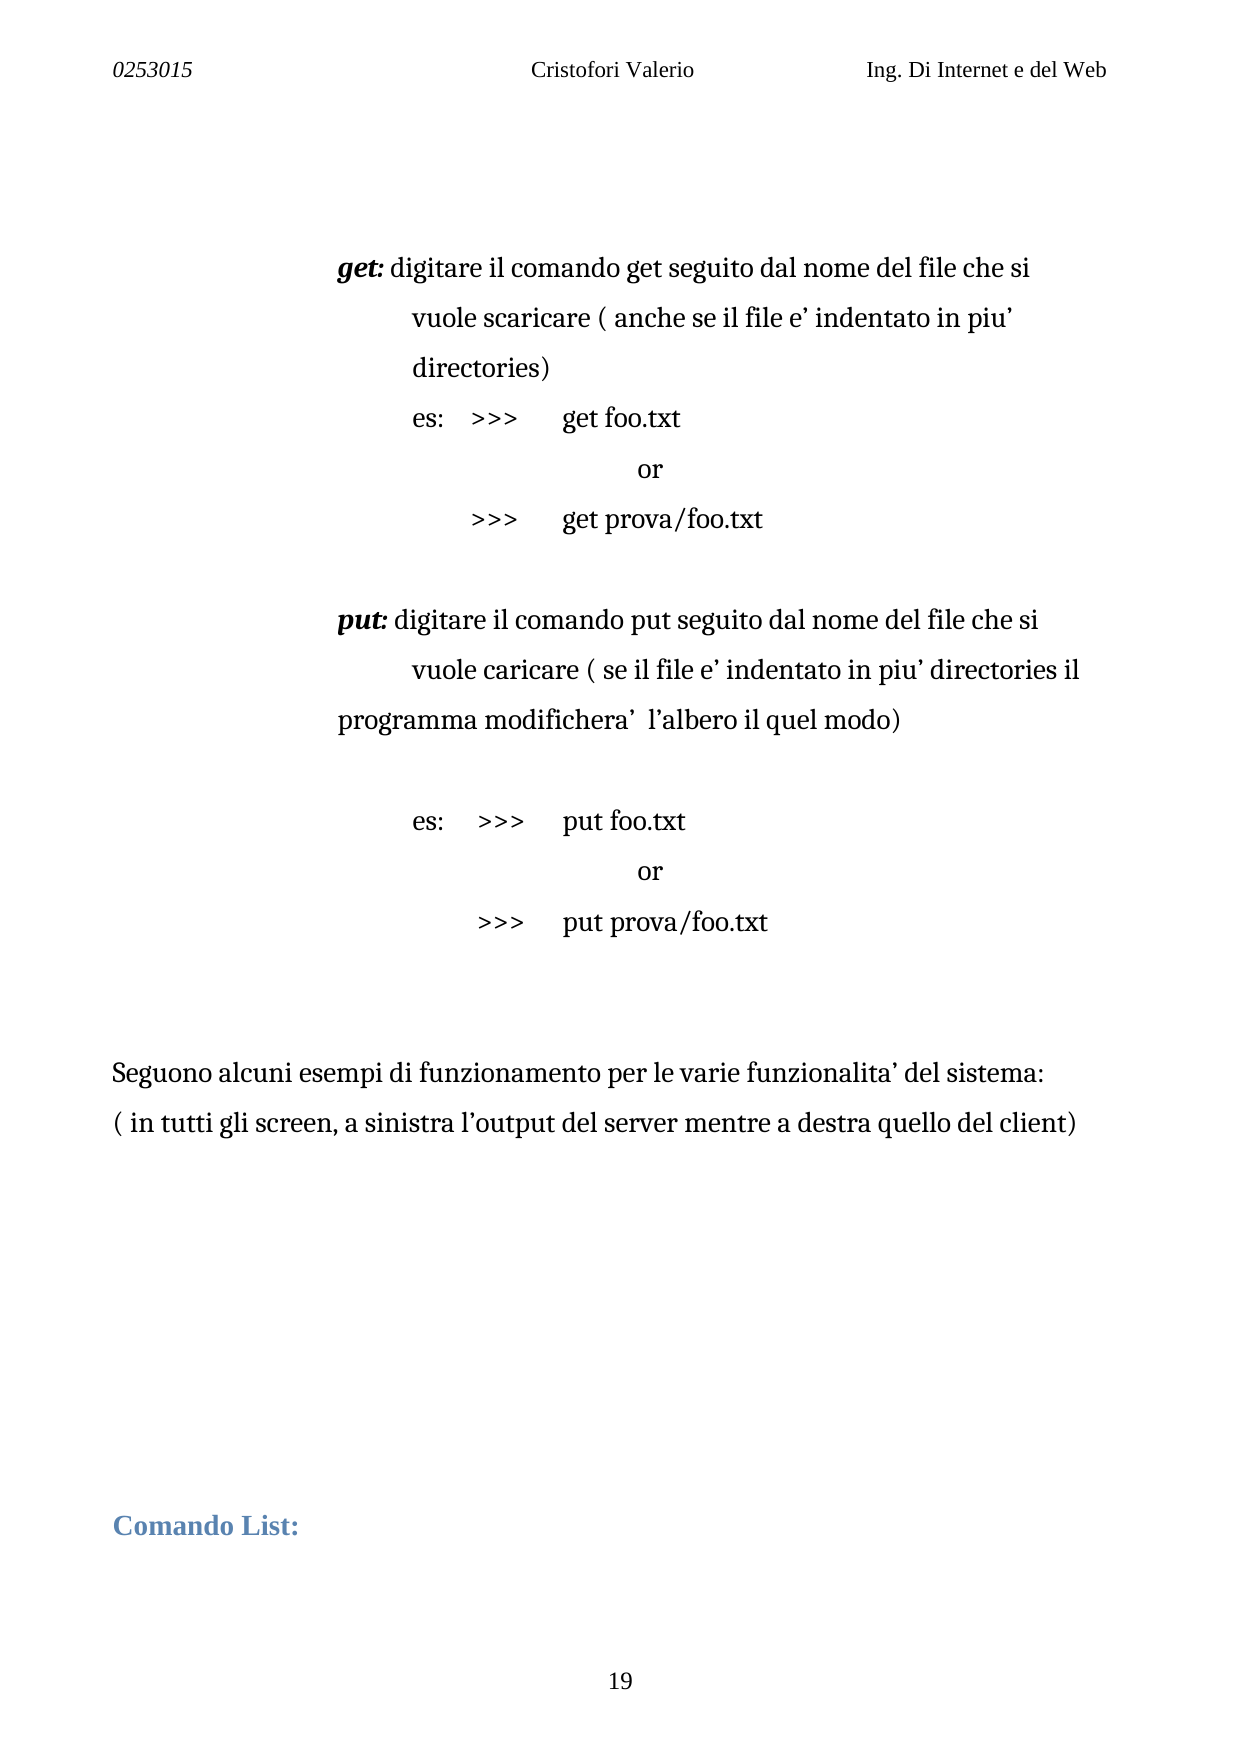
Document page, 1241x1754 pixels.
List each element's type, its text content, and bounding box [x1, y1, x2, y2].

text Comando List: [112, 1508, 1128, 1542]
text get: digitare il comando get seguito dal nome del file che si vuole scaricare ( anche se il file e’ indentato in piu’ directories) [112, 251, 1128, 385]
text >>> put prova/foo.txt [112, 905, 1128, 938]
text or [112, 854, 1128, 888]
text or [112, 452, 1128, 486]
text Seguono alcuni esempi di funzionamento per le varie funzionalita’ del sistema: [112, 1056, 1128, 1089]
text es: >>> put foo.txt [112, 804, 1128, 838]
text >>> get prova/foo.txt [112, 502, 1128, 536]
text es: >>> get foo.txt [112, 402, 1128, 435]
text ( in tutti gli screen, a sinistra l’output del server mentre a destra quello del client) [112, 1106, 1128, 1139]
text put: digitare il comando put seguito dal nome del file che si vuole caricare ( se il file e’ indentato in piu’ directories il programma modifichera’ l’albero il quel modo) [112, 603, 1128, 737]
